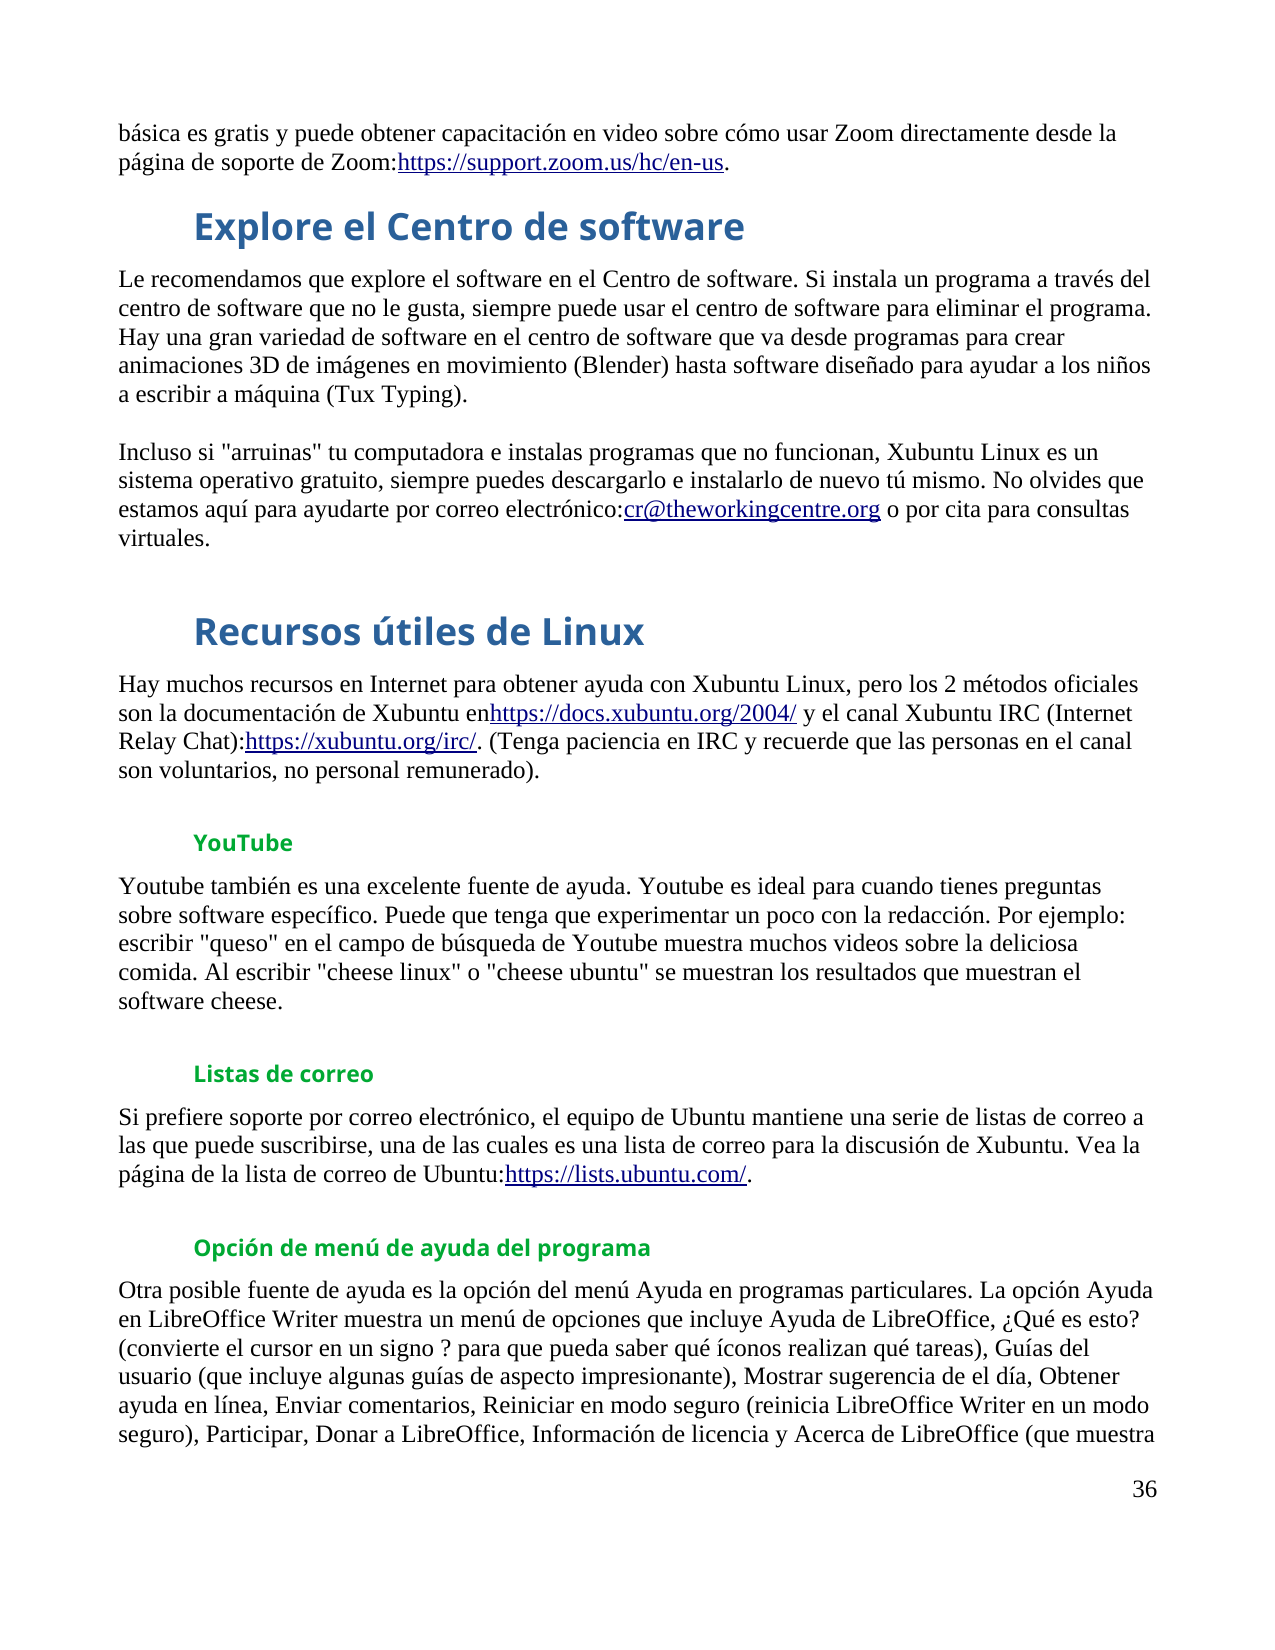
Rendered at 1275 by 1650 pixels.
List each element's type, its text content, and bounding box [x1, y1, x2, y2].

subtitle YouTube [118, 827, 1157, 858]
subtitle Recursos útiles de Linux [118, 605, 1157, 656]
subtitle Opción de menú de ayuda del programa [118, 1231, 1157, 1263]
text Hay muchos recursos en Internet para obtener ayuda con Xubuntu Linux, pero los 2 métodos oficiales son la documentación de Xubuntu enhttps://docs.xubuntu.org/2004/ y el canal Xubuntu IRC (Internet Relay Chat):https://xubuntu.org/irc/. (Tenga paciencia en IRC y recuerde que las personas en el canal son voluntarios, no personal remunerado). [118, 669, 1157, 784]
subtitle Explore el Centro de software [118, 201, 1157, 252]
text Otra posible fuente de ayuda es la opción del menú Ayuda en programas particulares. La opción Ayuda en LibreOffice Writer muestra un menú de opciones que incluye Ayuda de LibreOffice, ¿Qué es esto? (convierte el cursor en un signo ? para que pueda saber qué íconos realizan qué tareas), Guías del usuario (que incluye algunas guías de aspecto impresionante), Mostrar sugerencia de el día, Obtener ayuda en línea, Enviar comentarios, Reiniciar en modo seguro (reinicia LibreOffice Writer en un modo seguro), Participar, Donar a LibreOffice, Información de licencia y Acerca de LibreOffice (que muestra [118, 1275, 1157, 1448]
subtitle Listas de correo [118, 1058, 1157, 1089]
text Youtube también es una excelente fuente de ayuda. Youtube es ideal para cuando tienes preguntas sobre software específico. Puede que tenga que experimentar un poco con la redacción. Por ejemplo: escribir "queso" en el campo de búsqueda de Youtube muestra muchos videos sobre la deliciosa comida. Al escribir "cheese linux" o "cheese ubuntu" se muestran los resultados que muestran el software cheese. [118, 871, 1157, 1015]
text básica es gratis y puede obtener capacitación en video sobre cómo usar Zoom directamente desde la página de soporte de Zoom:https://support.zoom.us/hc/en-us. [118, 118, 1157, 176]
text Incluso si "arruinas" tu computadora e instalas programas que no funcionan, Xubuntu Linux es un sistema operativo gratuito, siempre puedes descargarlo e instalarlo de nuevo tú mismo. No olvides que estamos aquí para ayudarte por correo electrónico:cr@theworkingcentre.org o por cita para consultas virtuales. [118, 437, 1157, 552]
text Si prefiere soporte por correo electrónico, el equipo de Ubuntu mantiene una serie de listas de correo a las que puede suscribirse, una de las cuales es una lista de correo para la discusión de Xubuntu. Vea la página de la lista de correo de Ubuntu:https://lists.ubuntu.com/. [118, 1102, 1157, 1188]
text Le recomendamos que explore el software en el Centro de software. Si instala un programa a través del centro de software que no le gusta, siempre puede usar el centro de software para eliminar el programa. Hay una gran variedad de software en el centro de software que va desde programas para crear animaciones 3D de imágenes en movimiento (Blender) hasta software diseñado para ayudar a los niños a escribir a máquina (Tux Typing). [118, 264, 1157, 408]
